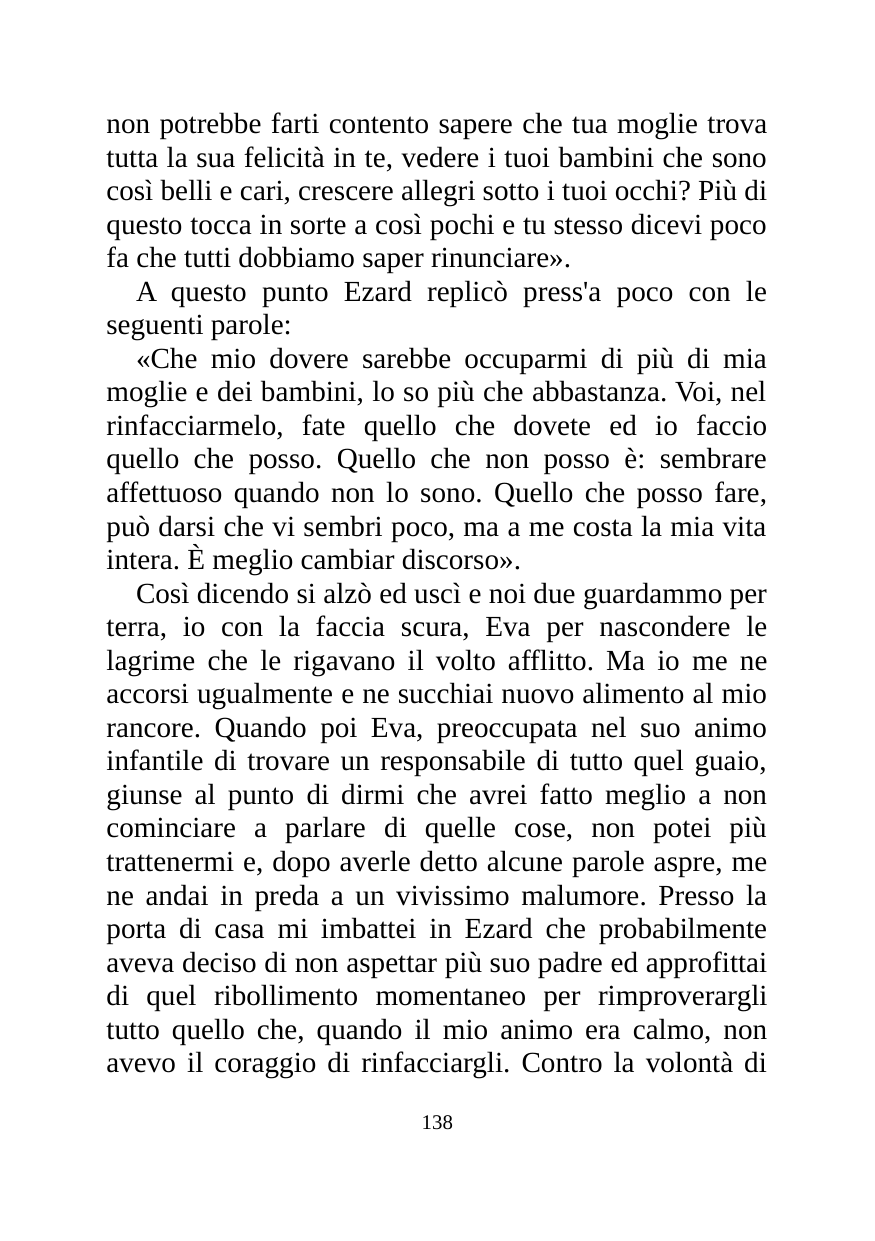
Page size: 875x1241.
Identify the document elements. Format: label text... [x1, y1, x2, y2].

text non potrebbe farti contento sapere che tua moglie trova tutta la sua felicità in te, vedere i tuoi bambini che sono così belli e cari, crescere allegri sotto i tuoi occhi? Più di questo tocca in sorte a così pochi e tu stesso dicevi poco fa che tutti dobbiamo saper rinunciare». [106, 106, 768, 274]
text «Che mio dovere sarebbe occuparmi di più di mia moglie e dei bambini, lo so più che abbastanza. Voi, nel rinfacciarmelo, fate quello che dovete ed io faccio quello che posso. Quello che non posso è: sembrare affettuoso quando non lo sono. Quello che posso fare, può darsi che vi sembri poco, ma a me costa la mia vita intera. È meglio cambiar discorso». [106, 341, 768, 576]
text A questo punto Ezard replicò press'a poco con le seguenti parole: [106, 274, 768, 341]
text Così dicendo si alzò ed uscì e noi due guardammo per terra, io con la faccia scura, Eva per nascondere le lagrime che le rigavano il volto afflitto. Ma io me ne accorsi ugualmente e ne succhiai nuovo alimento al mio rancore. Quando poi Eva, preoccupata nel suo animo infantile di trovare un responsabile di tutto quel guaio, giunse al punto di dirmi che avrei fatto meglio a non cominciare a parlare di quelle cose, non potei più trattenermi e, dopo averle detto alcune parole aspre, me ne andai in preda a un vivissimo malumore. Presso la porta di casa mi imbattei in Ezard che probabilmente aveva deciso di non aspettar più suo padre ed approfittai di quel ribollimento momentaneo per rimproverargli tutto quello che, quando il mio animo era calmo, non avevo il coraggio di rinfacciargli. Contro la volontà di [106, 576, 768, 1079]
